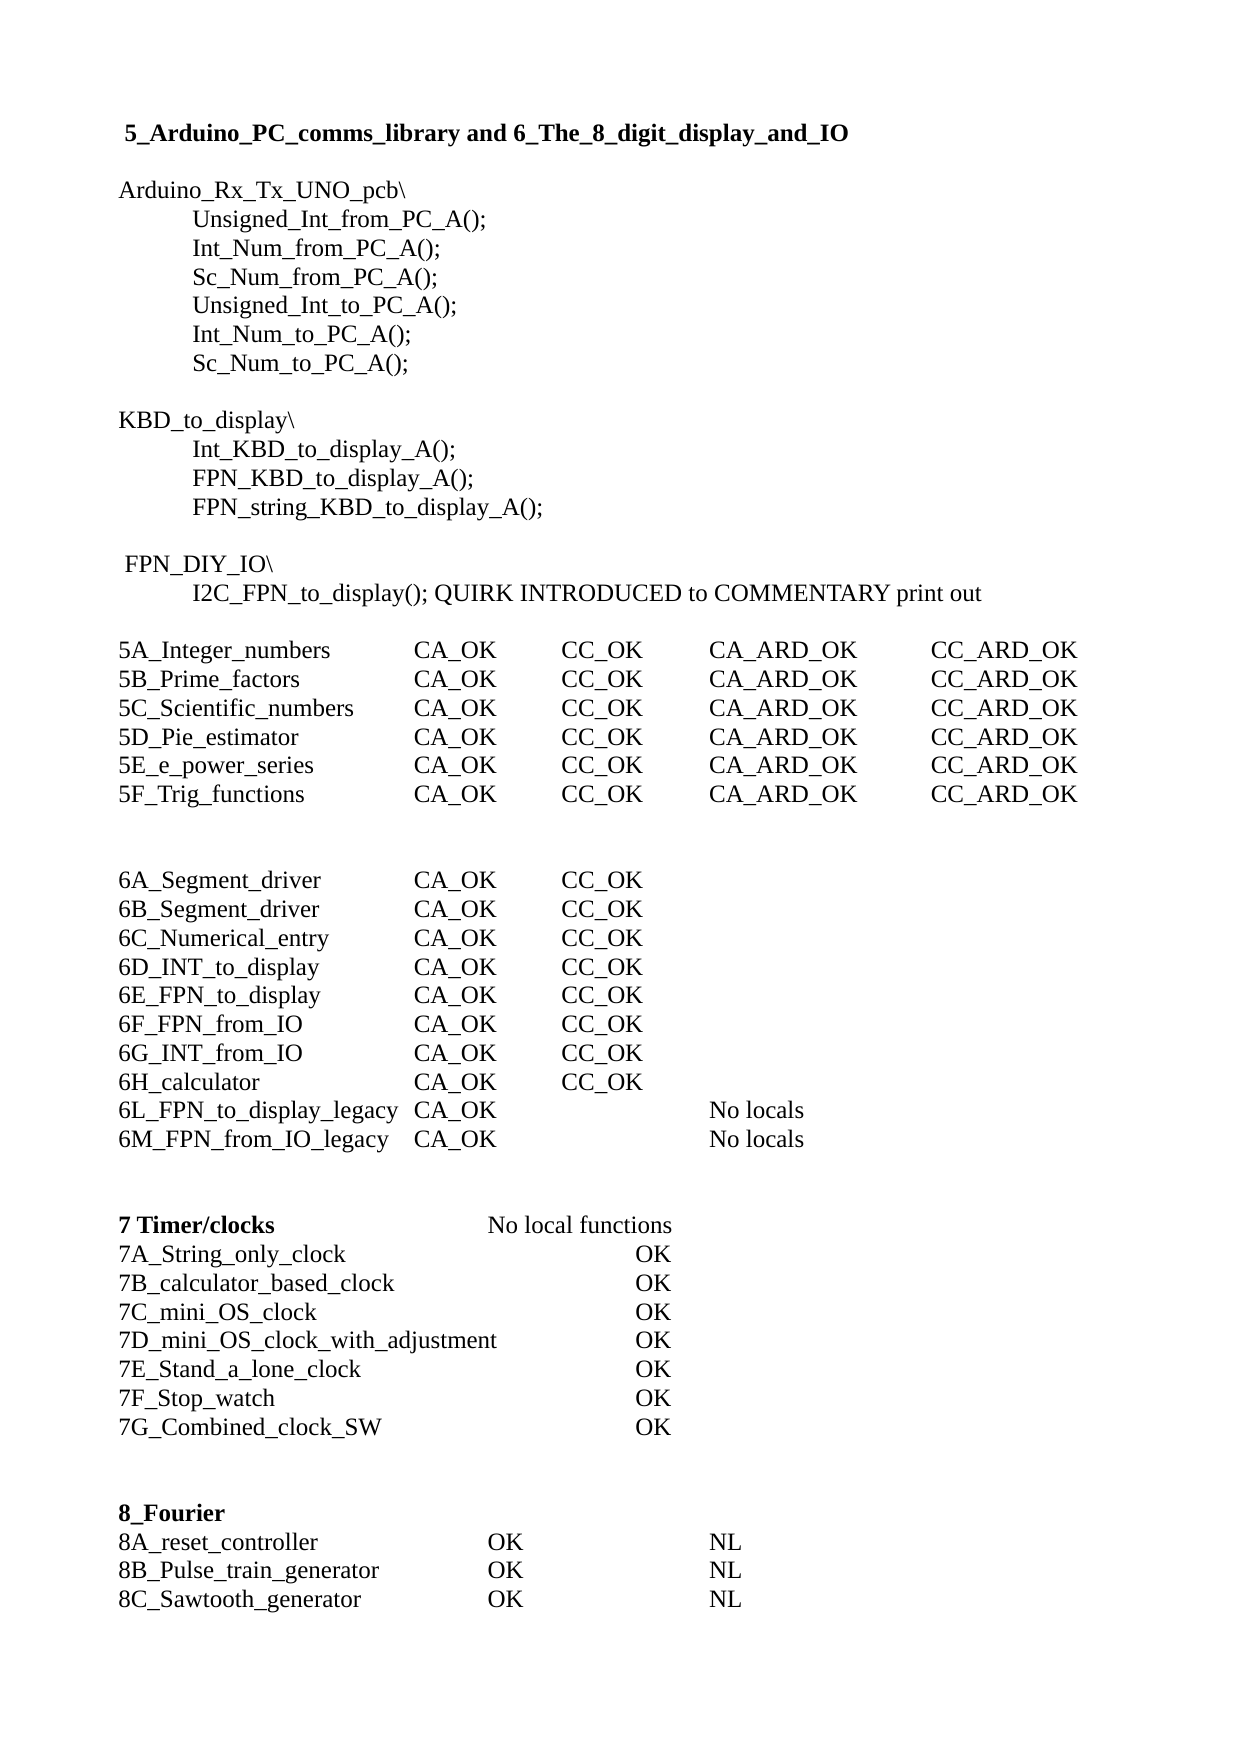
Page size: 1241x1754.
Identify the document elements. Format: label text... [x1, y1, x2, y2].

text 6B_Segment_driver CA_OK CC_OK [118, 894, 1122, 923]
text 7 Timer/clocks No local functions [118, 1211, 1122, 1239]
text Unsigned_Int_to_PC_A(); [118, 291, 1122, 319]
text 6M_FPN_from_IO_legacy CA_OK No locals [118, 1124, 1122, 1153]
text 6A_Segment_driver CA_OK CC_OK [118, 866, 1122, 894]
text 5C_Scientific_numbers CA_OK CC_OK CA_ARD_OK CC_ARD_OK [118, 693, 1122, 722]
text 7C_mini_OS_clock OK [118, 1297, 1122, 1326]
text 6D_INT_to_display CA_OK CC_OK [118, 952, 1122, 981]
text Arduino_Rx_Tx_UNO_pcb\ [118, 176, 1122, 204]
text KBD_to_display\ [118, 406, 1122, 434]
text 7F_Stop_watch OK [118, 1383, 1122, 1412]
text 7D_mini_OS_clock_with_adjustment OK [118, 1326, 1122, 1354]
text I2C_FPN_to_display(); QUIRK INTRODUCED to COMMENTARY print out [118, 578, 1122, 607]
text 5_Arduino_PC_comms_library and 6_The_8_digit_display_and_IO [118, 118, 1122, 147]
text Sc_Num_from_PC_A(); [118, 262, 1122, 291]
text 7G_Combined_clock_SW OK [118, 1412, 1122, 1441]
text 6E_FPN_to_display CA_OK CC_OK [118, 981, 1122, 1009]
text Unsigned_Int_from_PC_A(); [118, 204, 1122, 233]
text 7A_String_only_clock OK [118, 1239, 1122, 1268]
text 8_Fourier [118, 1498, 1122, 1527]
text 5E_e_power_series CA_OK CC_OK CA_ARD_OK CC_ARD_OK [118, 751, 1122, 779]
text 6G_INT_from_IO CA_OK CC_OK [118, 1038, 1122, 1067]
text 8A_reset_controller OK NL [118, 1527, 1122, 1556]
text 7E_Stand_a_lone_clock OK [118, 1354, 1122, 1383]
text 6L_FPN_to_display_legacy CA_OK No locals [118, 1096, 1122, 1124]
text Int_Num_from_PC_A(); [118, 233, 1122, 262]
text 8B_Pulse_train_generator OK NL [118, 1556, 1122, 1584]
text FPN_string_KBD_to_display_A(); [118, 492, 1122, 521]
text 5B_Prime_factors CA_OK CC_OK CA_ARD_OK CC_ARD_OK [118, 664, 1122, 693]
text FPN_DIY_IO\ [118, 549, 1122, 578]
text 6C_Numerical_entry CA_OK CC_OK [118, 923, 1122, 952]
text 8C_Sawtooth_generator OK NL [118, 1584, 1122, 1613]
text 5A_Integer_numbers CA_OK CC_OK CA_ARD_OK CC_ARD_OK [118, 636, 1122, 664]
text Int_KBD_to_display_A(); [118, 434, 1122, 463]
text 5D_Pie_estimator CA_OK CC_OK CA_ARD_OK CC_ARD_OK [118, 722, 1122, 751]
text 5F_Trig_functions CA_OK CC_OK CA_ARD_OK CC_ARD_OK [118, 779, 1122, 808]
text FPN_KBD_to_display_A(); [118, 463, 1122, 492]
text 6F_FPN_from_IO CA_OK CC_OK [118, 1009, 1122, 1038]
text 7B_calculator_based_clock OK [118, 1268, 1122, 1297]
text Sc_Num_to_PC_A(); [118, 348, 1122, 377]
text Int_Num_to_PC_A(); [118, 319, 1122, 348]
text 6H_calculator CA_OK CC_OK [118, 1067, 1122, 1096]
